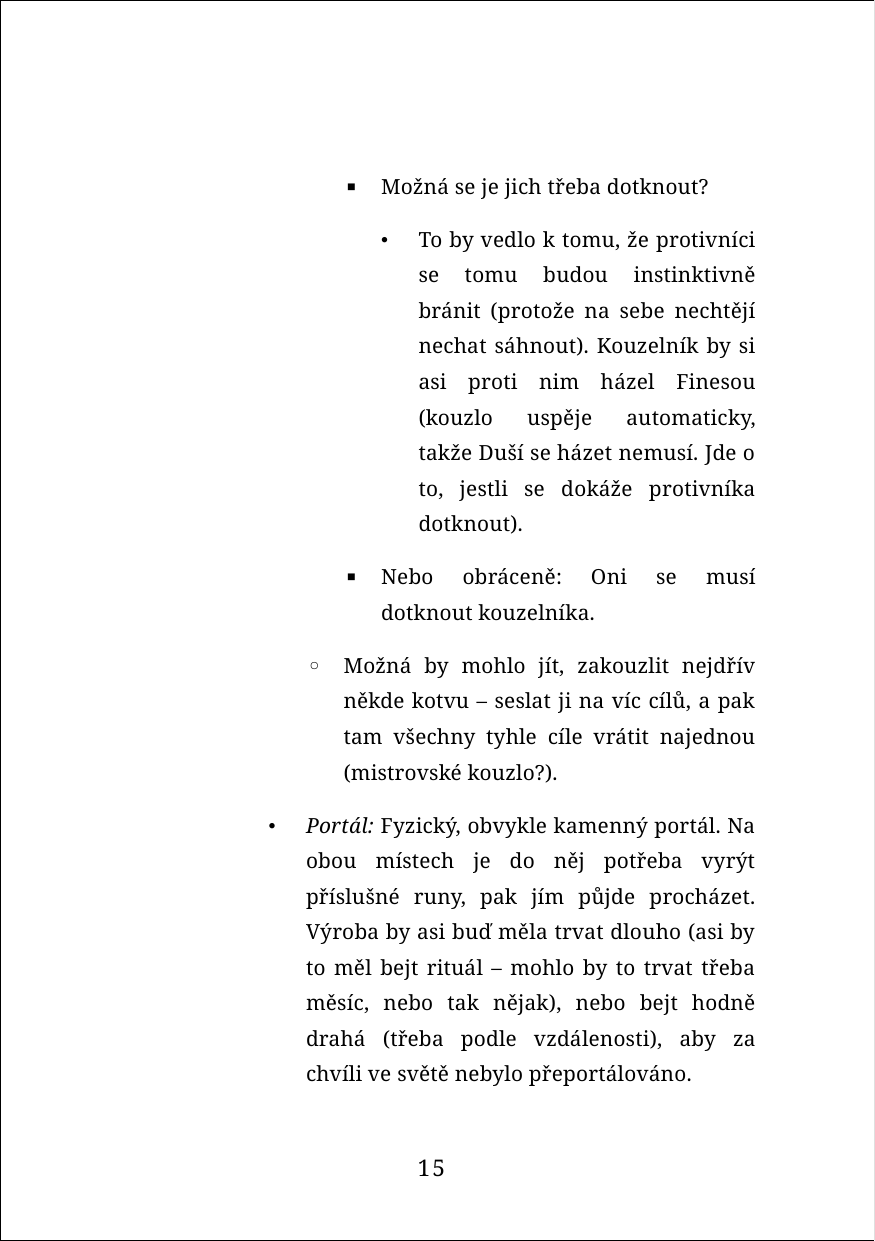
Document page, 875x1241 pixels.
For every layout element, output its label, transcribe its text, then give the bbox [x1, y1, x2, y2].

list Možná by mohlo jít, zakouzlit nejdřív někde kotvu – seslat ji na víc cílů, a pak tam všechny tyhle cíle vrátit najednou (mistrovské kouzlo?). [306, 651, 756, 786]
list Nebo obráceně: Oni se musí dotknout kouzelníka. [343, 562, 756, 626]
list Možná se je jich třeba dotknout? [343, 172, 756, 200]
list Portál: Fyzický, obvykle kamenný portál. Na obou místech je do něj potřeba vyrýt příslušné runy, pak jím půjde procházet. Výroba by asi buď měla trvat dlouho (asi by to měl bejt rituál – mohlo by to trvat třeba měsíc, nebo tak nějak), nebo bejt hodně drahá (třeba podle vzdálenosti), aby za chvíli ve světě nebylo přeportálováno. [268, 811, 756, 1088]
list To by vedlo k tomu, že protivníci se tomu budou instinktivně bránit (protože na sebe nechtějí nechat sáhnout). Kouzelník by si asi proti nim házel Finesou (kouzlo uspěje automaticky, takže Duší se házet nemusí. Jde o to, jestli se dokáže protivníka dotknout). [381, 225, 756, 538]
